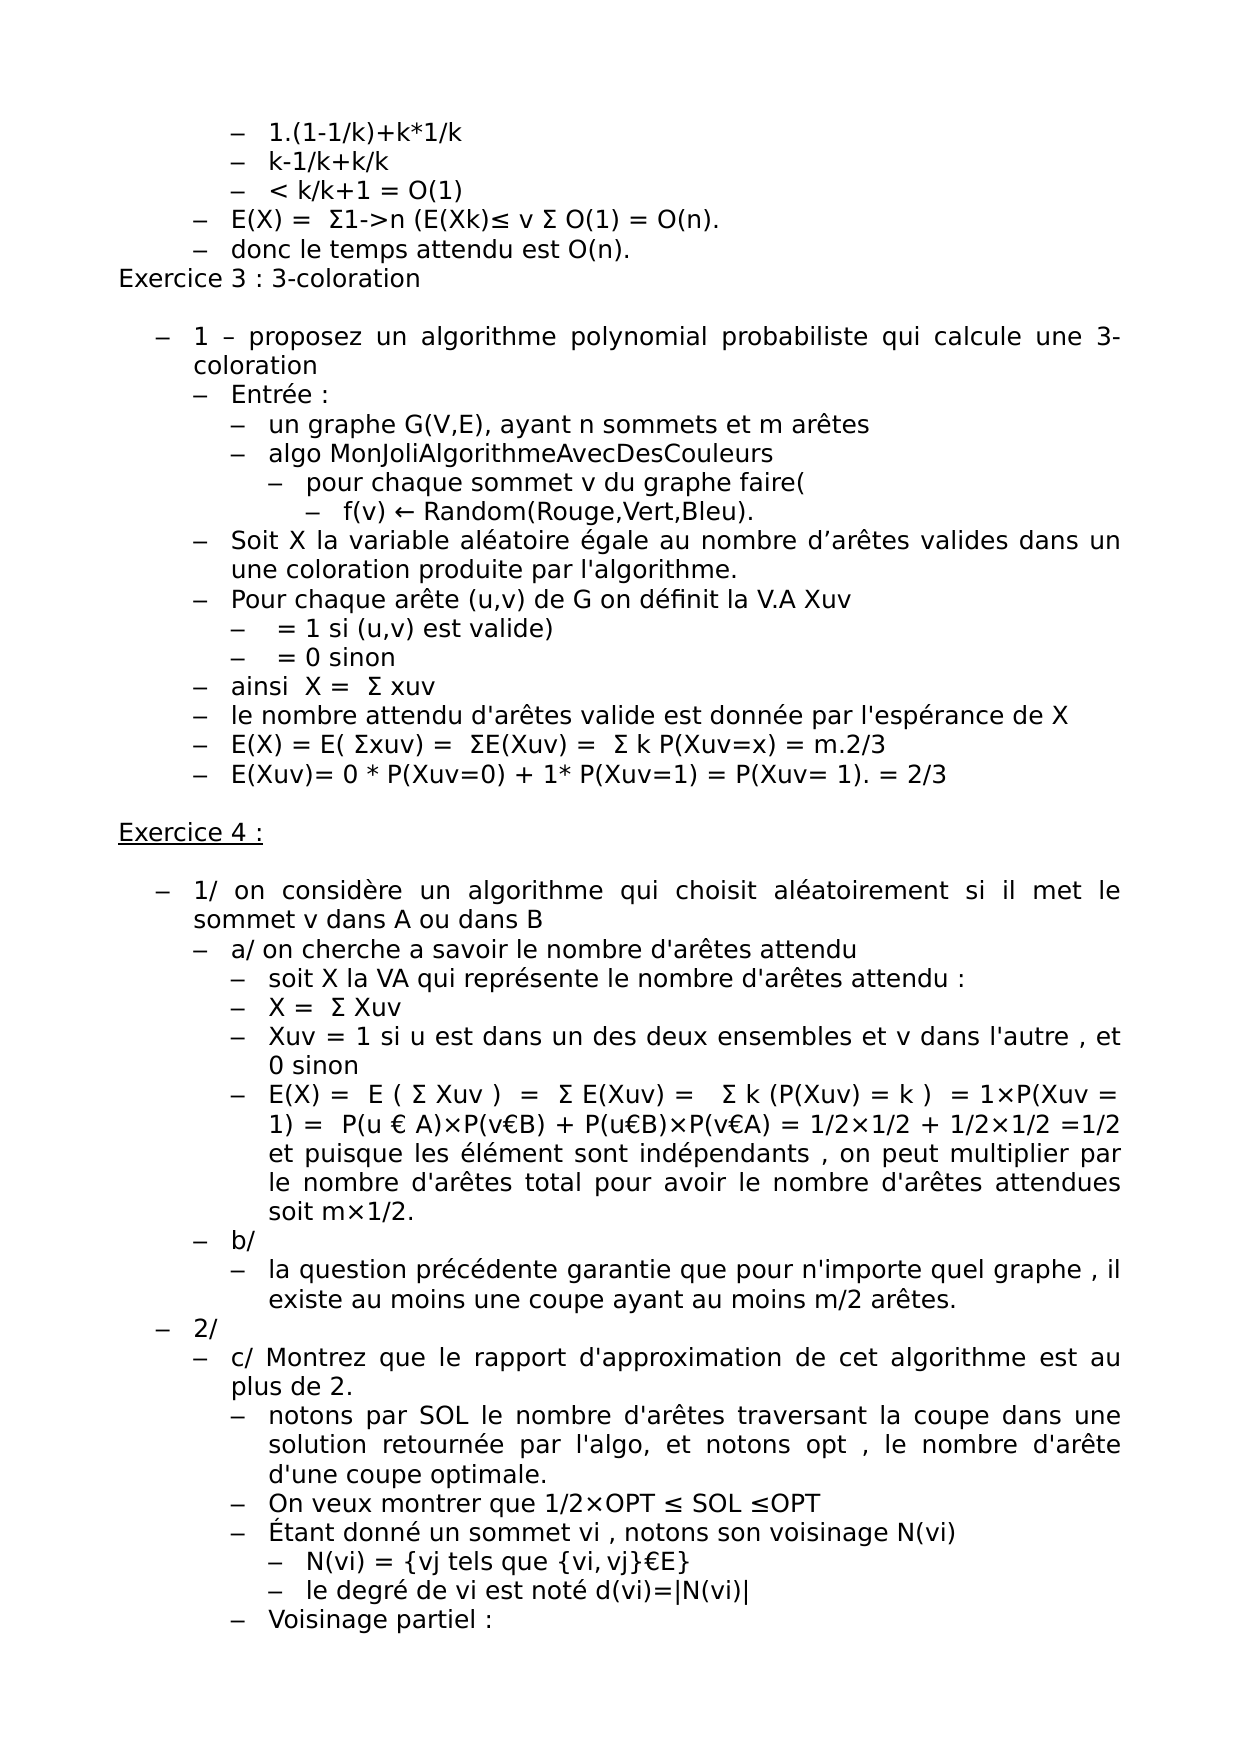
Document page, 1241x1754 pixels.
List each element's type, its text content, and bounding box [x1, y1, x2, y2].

list c/ Montrez que le rapport d'approximation de cet algorithme est au plus de 2. [193, 1343, 1122, 1401]
list Étant donné un sommet vi , notons son voisinage N(vi) [231, 1518, 1122, 1547]
list pour chaque sommet v du graphe faire( [268, 468, 1122, 497]
list Voisinage partiel : [231, 1606, 1122, 1635]
list ainsi X = Σ xuv [193, 672, 1122, 701]
list E(X) = E ( Σ Xuv ) = Σ E(Xuv) = Σ k (P(Xuv) = k ) = 1×P(Xuv = 1) = P(u € A)×P(v€B) + P(u€B)×P(v€A) = 1/2×1/2 + 1/2×1/2 =1/2 et puisque les élément sont indépendants , on peut multiplier par le nombre d'arêtes total pour avoir le nombre d'arêtes attendues soit m×1/2. [231, 1081, 1122, 1226]
list un graphe G(V,E), ayant n sommets et m arêtes [231, 410, 1122, 439]
list On veux montrer que 1/2×OPT ≤ SOL ≤OPT [231, 1489, 1122, 1518]
list Soit X la variable aléatoire égale au nombre d’arêtes valides dans un une coloration produite par l'algorithme. [193, 526, 1122, 585]
list soit X la VA qui représente le nombre d'arêtes attendu : [231, 964, 1122, 993]
list 1.(1-1/k)+k*1/k [231, 118, 1122, 147]
list E(X) = Σ1->n (E(Xk)≤ v Σ O(1) = O(n). [193, 206, 1122, 235]
text Exercice 3 : 3-coloration [118, 264, 1122, 293]
list la question précédente garantie que pour n'importe quel graphe , il existe au moins une coupe ayant au moins m/2 arêtes. [231, 1256, 1122, 1314]
list le degré de vi est noté d(vi)=|N(vi)| [268, 1576, 1122, 1606]
list = 1 si (u,v) est valide) [231, 614, 1122, 643]
list Xuv = 1 si u est dans un des deux ensembles et v dans l'autre , et 0 sinon [231, 1022, 1122, 1081]
list donc le temps attendu est O(n). [193, 235, 1122, 264]
list le nombre attendu d'arêtes valide est donnée par l'espérance de X [193, 701, 1122, 731]
list = 0 sinon [231, 643, 1122, 672]
list 2/ [156, 1314, 1122, 1343]
list f(v) ← Random(Rouge,Vert,Bleu). [306, 497, 1122, 526]
list Entrée : [193, 381, 1122, 410]
list 1/ on considère un algorithme qui choisit aléatoirement si il met le sommet v dans A ou dans B [156, 876, 1122, 935]
list E(Xuv)= 0 * P(Xuv=0) + 1* P(Xuv=1) = P(Xuv= 1). = 2/3 [193, 760, 1122, 789]
list a/ on cherche a savoir le nombre d'arêtes attendu [193, 935, 1122, 964]
list E(X) = E( Σxuv) = ΣE(Xuv) = Σ k P(Xuv=x) = m.2/3 [193, 731, 1122, 760]
list < k/k+1 = O(1) [231, 176, 1122, 206]
text Exercice 4 : [118, 818, 1122, 847]
list N(vi) = {vj tels que {vi, vj}€E} [268, 1547, 1122, 1576]
list 1 – proposez un algorithme polynomial probabiliste qui calcule une 3-coloration [156, 322, 1122, 381]
list b/ [193, 1226, 1122, 1256]
list X = Σ Xuv [231, 993, 1122, 1022]
list k-1/k+k/k [231, 147, 1122, 176]
list Pour chaque arête (u,v) de G on définit la V.A Xuv [193, 585, 1122, 614]
list notons par SOL le nombre d'arêtes traversant la coupe dans une solution retournée par l'algo, et notons opt , le nombre d'arête d'une coupe optimale. [231, 1401, 1122, 1489]
list algo MonJoliAlgorithmeAvecDesCouleurs [231, 439, 1122, 468]
